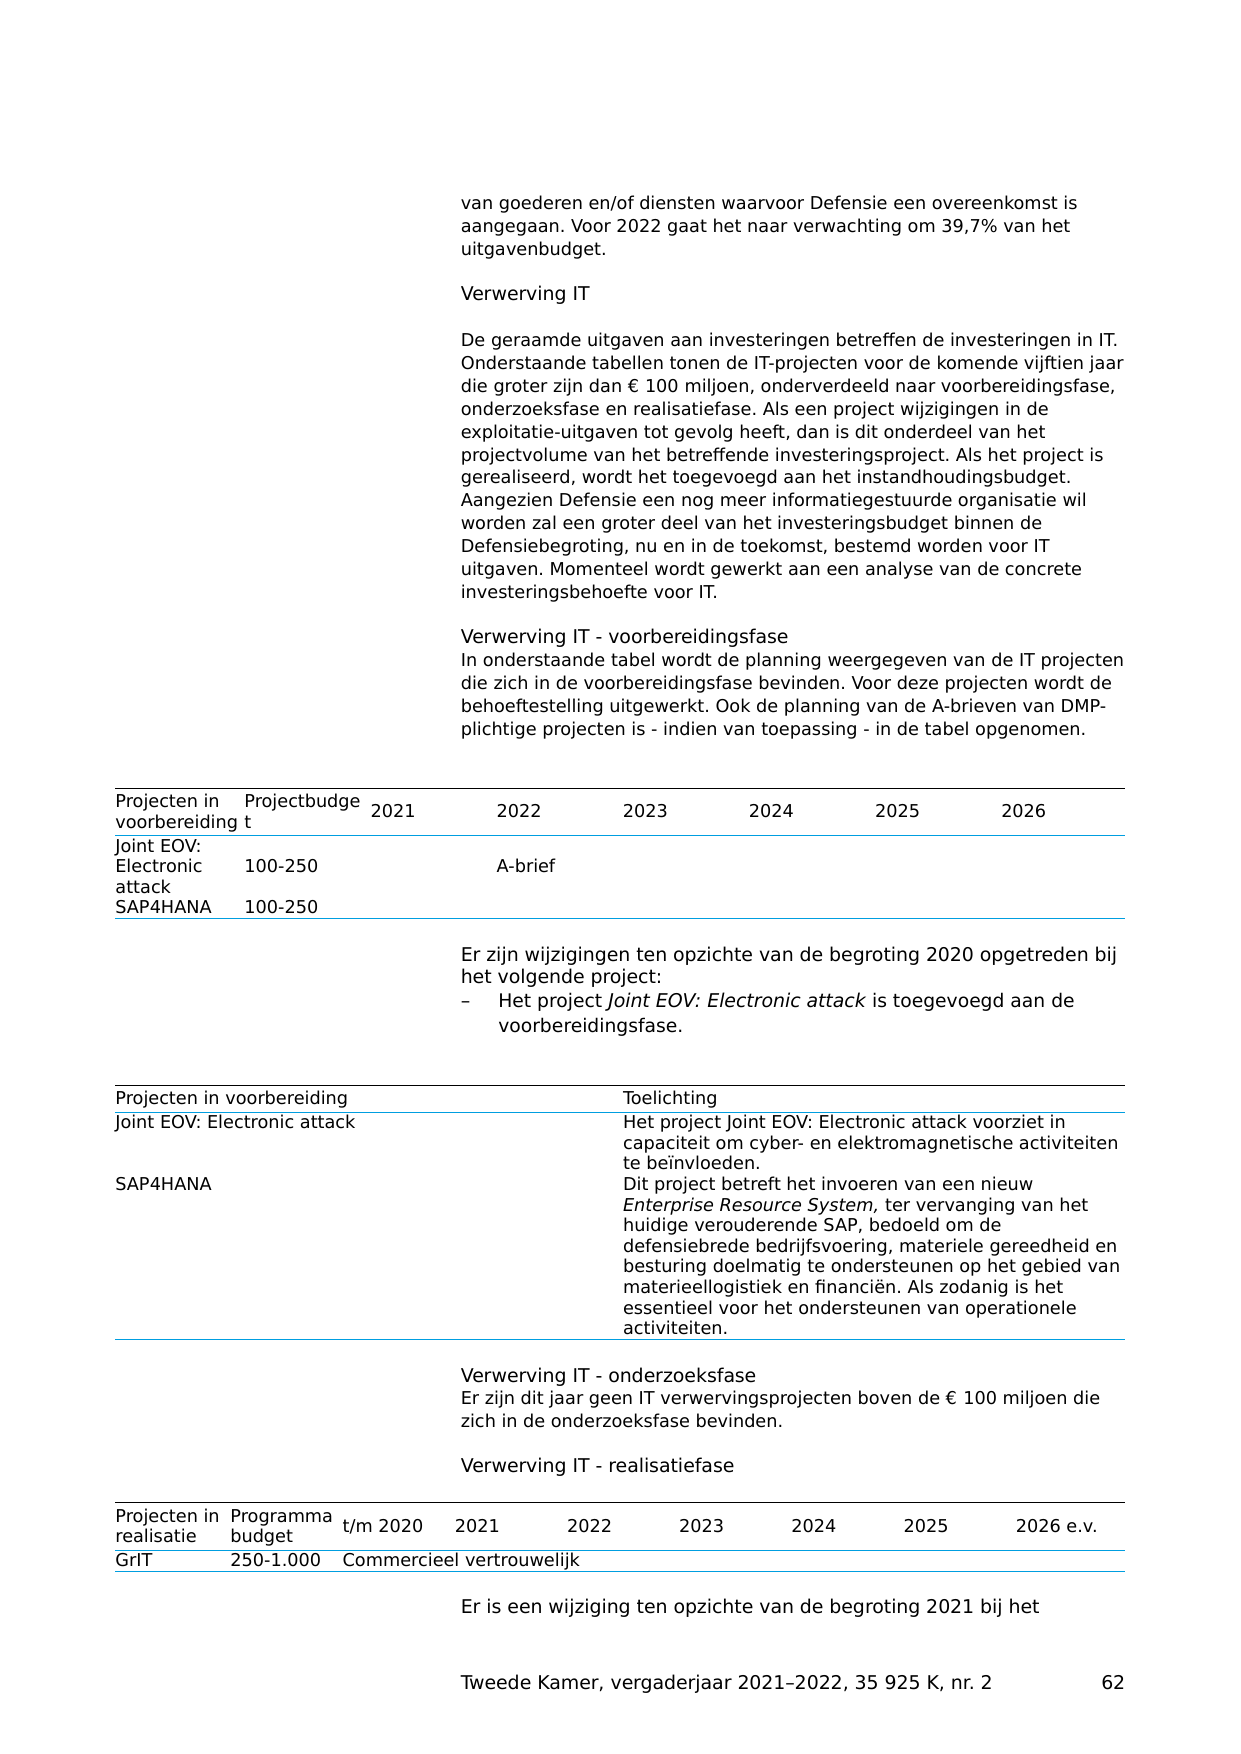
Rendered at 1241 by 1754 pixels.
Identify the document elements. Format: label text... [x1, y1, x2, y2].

table_header Tabel 37 Toelichting projecten in voorbereidingsfase [115, 1060, 1125, 1084]
table_cell 100-250 [241, 836, 367, 897]
title Verwerving IT [461, 282, 1125, 304]
table_cell Dit project betreft het invoeren van een nieuw Enterprise Resource System, ter vervanging van het huidige verouderende SAP, bedoeld om de defensiebrede bedrijfsvoering, materiele gereedheid en besturing doelmatig te ondersteunen op het gebied van materieellogistiek en financiën. Als zodanig is het essentieel voor het ondersteunen van operationele activiteiten. [620, 1174, 1125, 1339]
table_cell 2023 [676, 1503, 788, 1550]
table_cell [494, 898, 620, 918]
table_cell 2021 [368, 789, 493, 835]
title Verwerving IT - voorbereidingsfase [461, 626, 1125, 648]
table_cell [620, 836, 746, 897]
table_cell 250-1.000 [227, 1551, 339, 1571]
table_cell Het project Joint EOV: Electronic attack voorziet in capaciteit om cyber- en elektromagnetische activiteiten te beïnvloeden. [620, 1113, 1125, 1174]
table_cell t/m 2020 [340, 1503, 452, 1550]
title Verwerving IT - realisatiefase [461, 1455, 1125, 1477]
table_cell Joint EOV: Electronic attack [115, 1113, 620, 1174]
table_cell [746, 836, 872, 897]
table_cell 2025 [900, 1503, 1013, 1550]
table_cell [620, 898, 746, 918]
table_cell [746, 898, 872, 918]
table_cell [872, 836, 998, 897]
table_cell Toelichting [620, 1086, 1125, 1112]
table_cell SAP4HANA [115, 1174, 620, 1339]
text van goederen en/of diensten waarvoor Defensie een overeenkomst is aangegaan. Voor 2022 gaat het naar verwachting om 39,7% van het uitgavenbudget. [461, 191, 1125, 259]
title Verwerving IT - onderzoeksfase [461, 1364, 1125, 1386]
table_cell 2026 [998, 789, 1125, 835]
table_cell [368, 836, 493, 897]
table_cell Programmabudget [227, 1503, 339, 1550]
text In onderstaande tabel wordt de planning weergegeven van de IT projecten die zich in de voorbereidingsfase bevinden. Voor deze projecten wordt de behoeftestelling uitgewerkt. Ook de planning van de A-brieven van DMP-plichtige projecten is - indien van toepassing - in de tabel opgenomen. [461, 648, 1125, 739]
table_cell [368, 898, 493, 918]
table_header Tabel 36 Projecten in voorbereidingsfase (in miljoenen euro) [115, 763, 1125, 787]
table_cell [998, 898, 1125, 918]
table_cell 2022 [564, 1503, 676, 1550]
table_cell 2021 [452, 1503, 564, 1550]
table_cell Commercieel vertrouwelijk [340, 1551, 1125, 1571]
table_cell Projecten in realisatie [115, 1503, 227, 1550]
table_cell SAP4HANA [115, 898, 241, 918]
table_cell 2022 [494, 789, 620, 835]
table_cell 2025 [872, 789, 998, 835]
table_cell [872, 898, 998, 918]
text Er is een wijziging ten opzichte van de begroting 2021 bij het [461, 1596, 1125, 1618]
table_cell [998, 836, 1125, 897]
list Het project Joint EOV: Electronic attack is toegevoegd aan de voorbereidingsfase. [461, 988, 1125, 1038]
table_header Tabel 38 Projecten in realisatiefase (in miljoenen euro) [115, 1477, 1125, 1502]
table_cell Projectbudget [241, 789, 367, 835]
table_cell 2026 e.v. [1013, 1503, 1125, 1550]
table_cell 100-250 [241, 898, 367, 918]
table_cell Joint EOV: Electronic attack [115, 836, 241, 897]
table_cell 2024 [788, 1503, 900, 1550]
table_cell 2024 [746, 789, 872, 835]
table_cell A-brief [494, 836, 620, 897]
table_cell Projecten in voorbereiding [115, 1086, 620, 1112]
text Er zijn dit jaar geen IT verwervingsprojecten boven de € 100 miljoen die zich in de onderzoeksfase bevinden. [461, 1386, 1125, 1432]
text Er zijn wijzigingen ten opzichte van de begroting 2020 opgetreden bij het volgende project: [461, 944, 1125, 988]
table_cell GrIT [115, 1551, 227, 1571]
table_cell Projecten in voorbereiding [115, 789, 241, 835]
table_cell 2023 [620, 789, 746, 835]
text De geraamde uitgaven aan investeringen betreffen de investeringen in IT. Onderstaande tabellen tonen de IT-projecten voor de komende vijftien jaar die groter zijn dan € 100 miljoen, onderverdeeld naar voorbereidingsfase, onderzoeksfase en realisatiefase. Als een project wijzigingen in de exploitatie-uitgaven tot gevolg heeft, dan is dit onderdeel van het projectvolume van het betreffende investeringsproject. Als het project is gerealiseerd, wordt het toegevoegd aan het instandhoudingsbudget. Aangezien Defensie een nog meer informatiegestuurde organisatie wil worden zal een groter deel van het investeringsbudget binnen de Defensiebegroting, nu en in de toekomst, bestemd worden voor IT uitgaven. Momenteel wordt gewerkt aan een analyse van de concrete investeringsbehoefte voor IT. [461, 328, 1125, 603]
